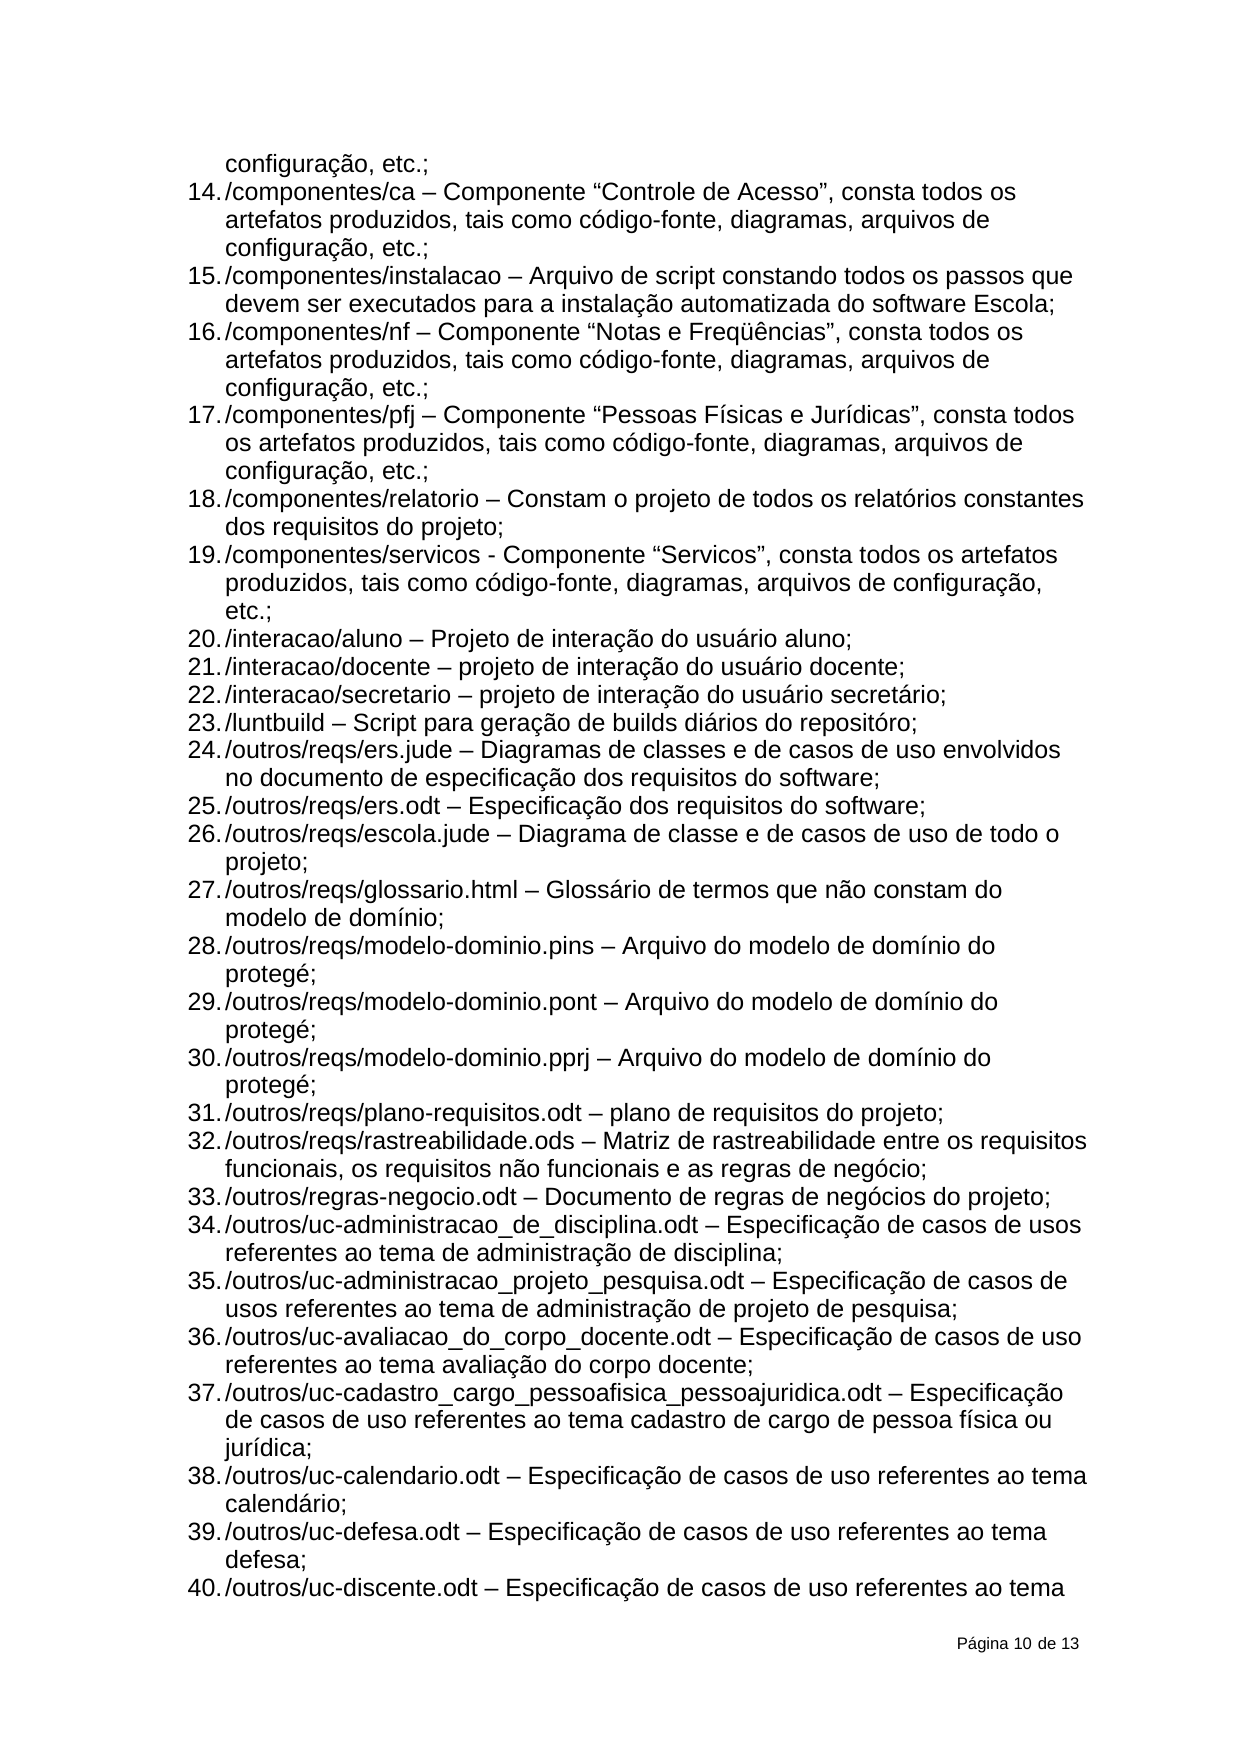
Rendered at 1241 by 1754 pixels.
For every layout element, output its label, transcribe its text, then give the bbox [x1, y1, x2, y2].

list /componentes/pfj – Componente “Pessoas Físicas e Jurídicas”, consta todos os artefatos produzidos, tais como código-fonte, diagramas, arquivos de configuração, etc.; [187, 401, 1090, 485]
list /outros/uc-calendario.odt – Especificação de casos de uso referentes ao tema calendário; [187, 1462, 1090, 1518]
list /outros/reqs/modelo-dominio.pont – Arquivo do modelo de domínio do protegé; [187, 987, 1090, 1043]
list /luntbuild – Script para geração de builds diários do repositóro; [187, 708, 1090, 736]
list /componentes/relatorio – Constam o projeto de todos os relatórios constantes dos requisitos do projeto; [187, 485, 1090, 541]
list /componentes/nf – Componente “Notas e Freqüências”, consta todos os artefatos produzidos, tais como código-fonte, diagramas, arquivos de configuração, etc.; [187, 317, 1090, 401]
list /outros/reqs/escola.jude – Diagrama de classe e de casos de uso de todo o projeto; [187, 820, 1090, 876]
list /outros/reqs/plano-requisitos.odt – plano de requisitos do projeto; [187, 1099, 1090, 1127]
list /outros/uc-avaliacao_do_corpo_docente.odt – Especificação de casos de uso referentes ao tema avaliação do corpo docente; [187, 1322, 1090, 1378]
list /interacao/docente – projeto de interação do usuário docente; [187, 652, 1090, 680]
list /componentes/ca – Componente “Controle de Acesso”, consta todos os artefatos produzidos, tais como código-fonte, diagramas, arquivos de configuração, etc.; [187, 178, 1090, 262]
list /componentes/instalacao – Arquivo de script constando todos os passos que devem ser executados para a instalação automatizada do software Escola; [187, 262, 1090, 317]
list /outros/reqs/ers.odt – Especificação dos requisitos do software; [187, 792, 1090, 820]
list /outros/reqs/rastreabilidade.ods – Matriz de rastreabilidade entre os requisitos funcionais, os requisitos não funcionais e as regras de negócio; [187, 1127, 1090, 1183]
list /outros/uc-administracao_projeto_pesquisa.odt – Especificação de casos de usos referentes ao tema de administração de projeto de pesquisa; [187, 1267, 1090, 1322]
list /outros/reqs/ers.jude – Diagramas de classes e de casos de uso envolvidos no documento de especificação dos requisitos do software; [187, 736, 1090, 792]
list /outros/uc-defesa.odt – Especificação de casos de uso referentes ao tema defesa; [187, 1518, 1090, 1574]
list configuração, etc.; [187, 150, 1090, 178]
list /outros/uc-cadastro_cargo_pessoafisica_pessoajuridica.odt – Especificação de casos de uso referentes ao tema cadastro de cargo de pessoa física ou jurídica; [187, 1378, 1090, 1462]
list /outros/reqs/modelo-dominio.pins – Arquivo do modelo de domínio do protegé; [187, 932, 1090, 987]
list /outros/uc-discente.odt – Especificação de casos de uso referentes ao tema [187, 1574, 1090, 1602]
list /outros/reqs/glossario.html – Glossário de termos que não constam do modelo de domínio; [187, 876, 1090, 932]
list /interacao/aluno – Projeto de interação do usuário aluno; [187, 624, 1090, 652]
list /componentes/servicos - Componente “Servicos”, consta todos os artefatos produzidos, tais como código-fonte, diagramas, arquivos de configuração, etc.; [187, 541, 1090, 624]
list /outros/regras-negocio.odt – Documento de regras de negócios do projeto; [187, 1183, 1090, 1211]
list /outros/uc-administracao_de_disciplina.odt – Especificação de casos de usos referentes ao tema de administração de disciplina; [187, 1211, 1090, 1267]
list /outros/reqs/modelo-dominio.pprj – Arquivo do modelo de domínio do protegé; [187, 1043, 1090, 1099]
list /interacao/secretario – projeto de interação do usuário secretário; [187, 680, 1090, 708]
